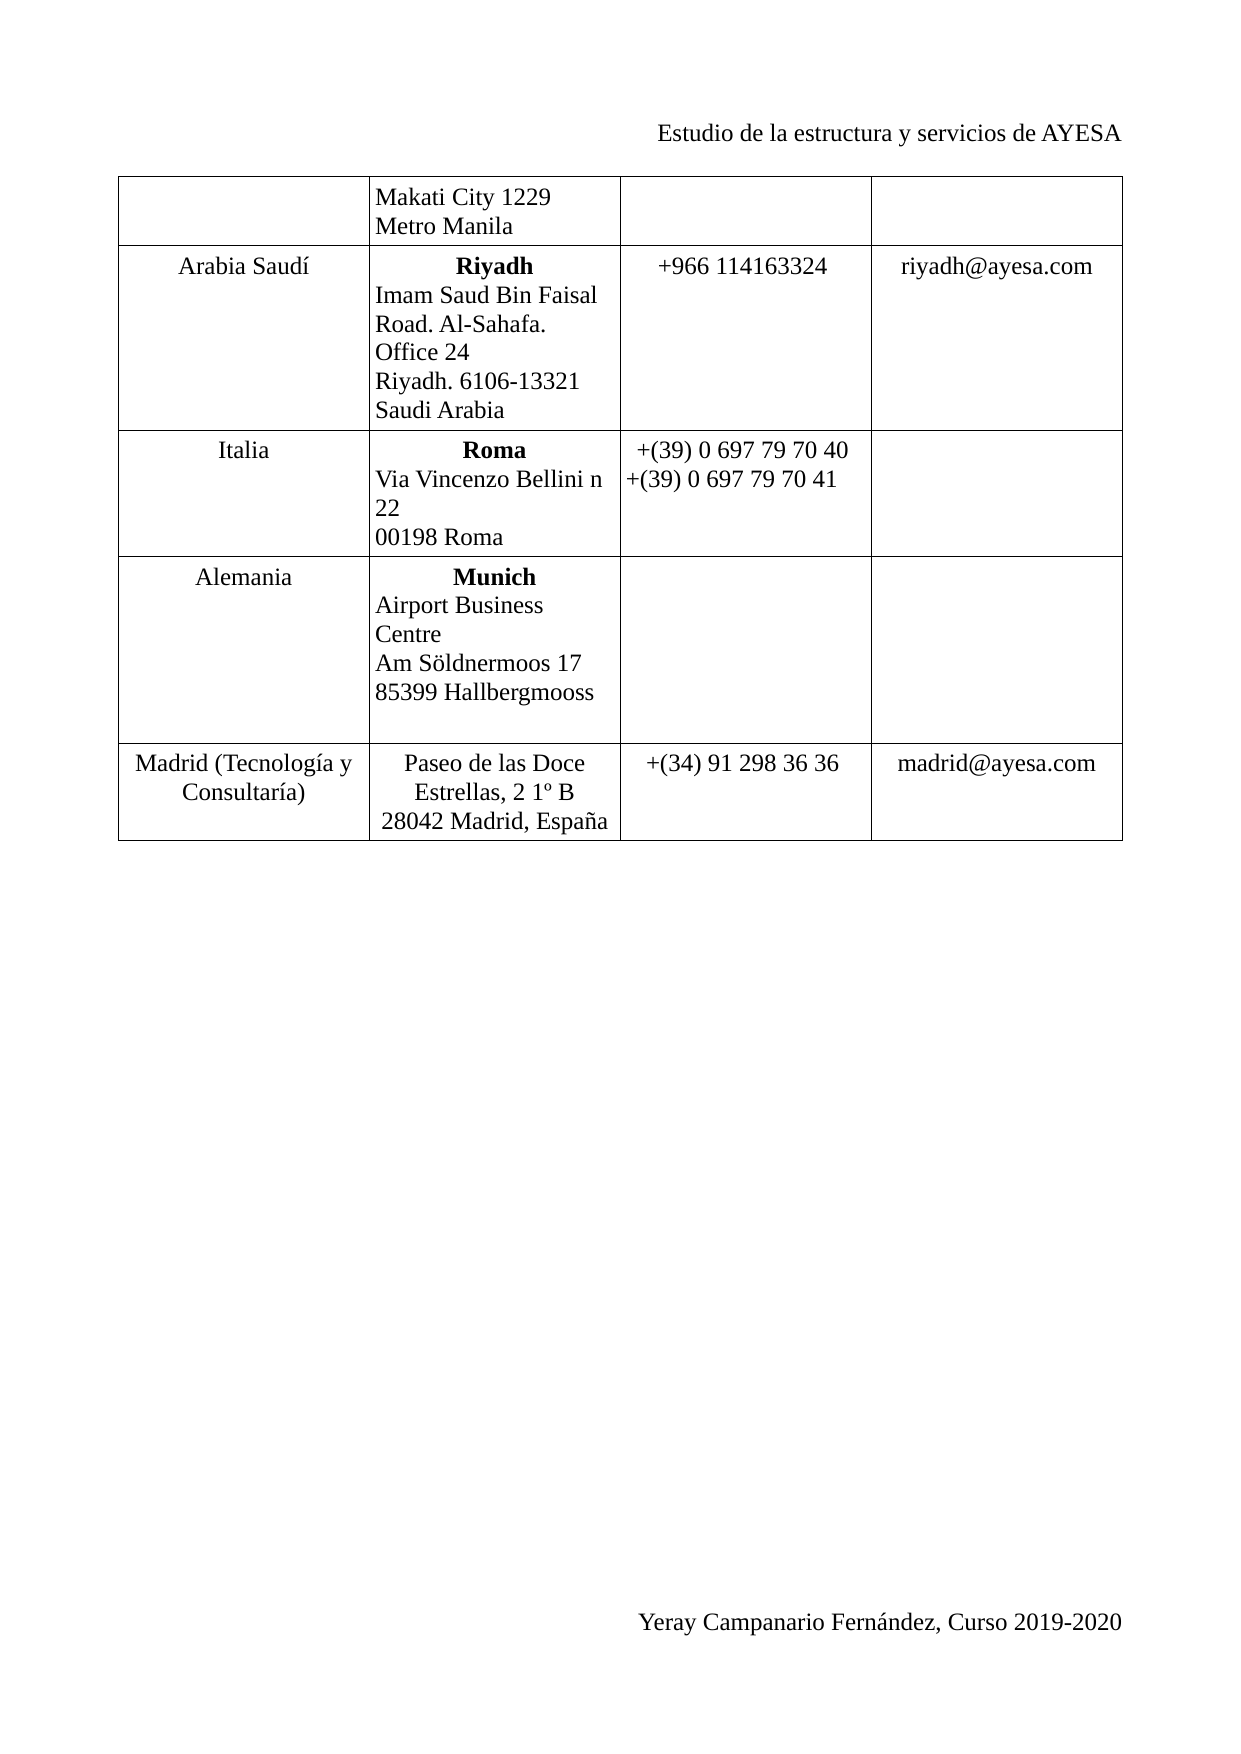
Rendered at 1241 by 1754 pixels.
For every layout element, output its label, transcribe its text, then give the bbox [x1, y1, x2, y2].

table_cell [621, 557, 871, 743]
table_cell +966 114163324 [621, 246, 871, 429]
table_cell Paseo de las Doce Estrellas, 2 1º B 28042 Madrid, España [370, 744, 620, 840]
table_cell Madrid (Tecnología y Consultaría) [119, 744, 369, 840]
table_cell [621, 177, 871, 245]
table_cell [119, 177, 369, 245]
table_cell Riyadh Imam Saud Bin Faisal Road. Al-Sahafa. Office 24 Riyadh. 6106-13321 Saudi Arabia [370, 246, 620, 429]
table_cell Italia [119, 431, 369, 556]
table_cell +(34) 91 298 36 36 [621, 744, 871, 840]
table_cell Roma Via Vincenzo Bellini n 22 00198 Roma [370, 431, 620, 556]
table_cell Alemania [119, 557, 369, 743]
table_cell [872, 431, 1122, 556]
table_cell Munich Airport Business Centre Am Söldnermoos 17 85399 Hallbergmooss [370, 557, 620, 743]
table_cell Arabia Saudí [119, 246, 369, 429]
table_cell [872, 177, 1122, 245]
table_cell riyadh@ayesa.com [872, 246, 1122, 429]
table_cell Makati City 1229 Metro Manila [370, 177, 620, 245]
table_cell madrid@ayesa.com [872, 744, 1122, 840]
table_cell [872, 557, 1122, 743]
table_cell +(39) 0 697 79 70 40 +(39) 0 697 79 70 41 [621, 431, 871, 556]
